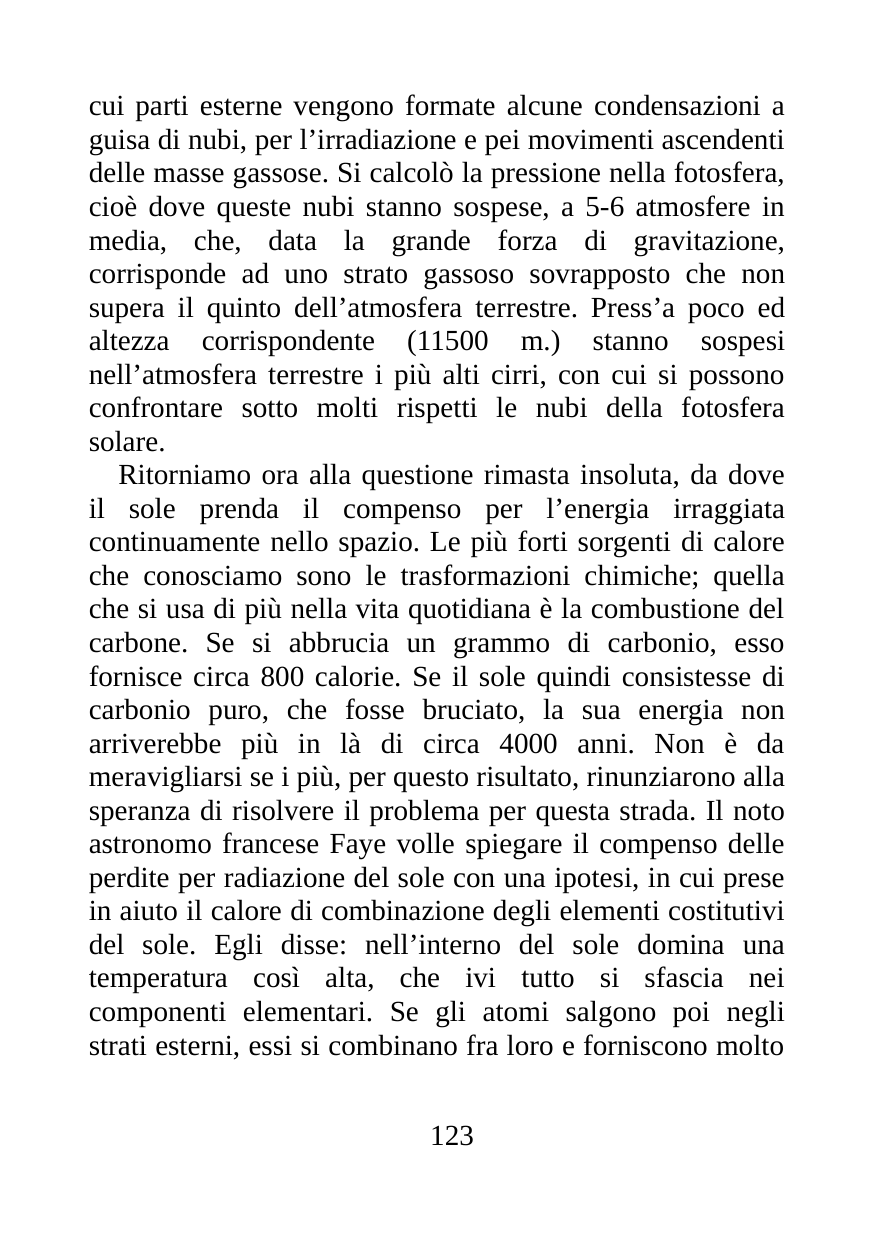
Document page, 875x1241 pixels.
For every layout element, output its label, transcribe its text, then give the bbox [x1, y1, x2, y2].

text Ritorniamo ora alla questione rimasta insoluta, da dove il sole prenda il compenso per l’energia irraggiata continuamente nello spazio. Le più forti sorgenti di calore che conosciamo sono le trasformazioni chimiche; quella che si usa di più nella vita quotidiana è la combustione del carbone. Se si abbrucia un grammo di carbonio, esso fornisce circa 800 calorie. Se il sole quindi consistesse di carbonio puro, che fosse bruciato, la sua energia non arriverebbe più in là di circa 4000 anni. Non è da meravigliarsi se i più, per questo risultato, rinunziarono alla speranza di risolvere il problema per questa strada. Il noto astronomo francese Faye volle spiegare il compenso delle perdite per radiazione del sole con una ipotesi, in cui prese in aiuto il calore di combinazione degli elementi costitutivi del sole. Egli disse: nell’interno del sole domina una temperatura così alta, che ivi tutto si sfascia nei componenti elementari. Se gli atomi salgono poi negli strati esterni, essi si combinano fra loro e forniscono molto [88, 457, 786, 1061]
text cui parti esterne vengono formate alcune condensazioni a guisa di nubi, per l’irradiazione e pei movimenti ascendenti delle masse gassose. Si calcolò la pressione nella fotosfera, cioè dove queste nubi stanno sospese, a 5-6 atmosfere in media, che, data la grande forza di gravitazione, corrisponde ad uno strato gassoso sovrapposto che non supera il quinto dell’atmosfera terrestre. Press’a poco ed altezza corrispondente (11500 m.) stanno sospesi nell’atmosfera terrestre i più alti cirri, con cui si possono confrontare sotto molti rispetti le nubi della fotosfera solare. [88, 88, 786, 457]
